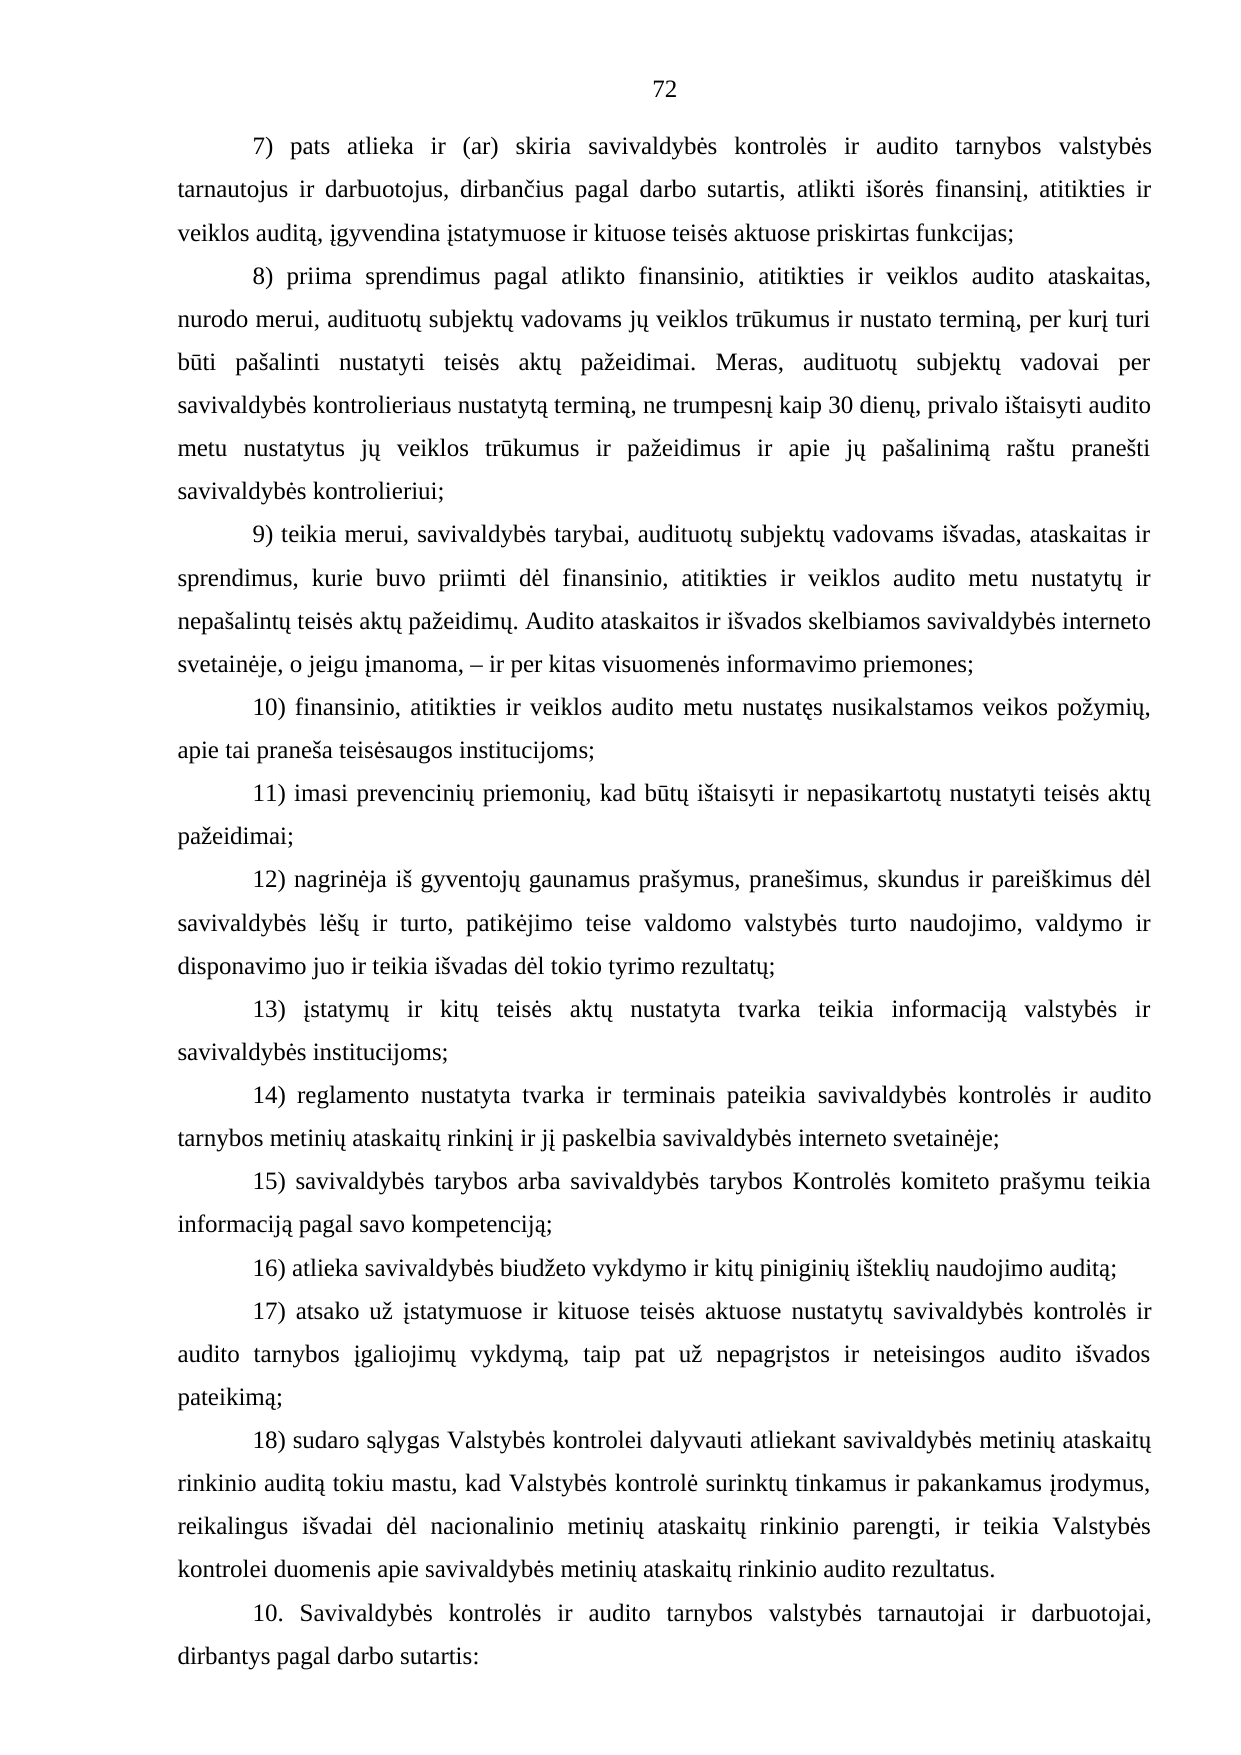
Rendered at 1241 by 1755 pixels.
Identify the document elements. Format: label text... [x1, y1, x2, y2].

text 7) pats atlieka ir (ar) skiria savivaldybės kontrolės ir audito tarnybos valstybės tarnautojus ir darbuotojus, dirbančius pagal darbo sutartis, atlikti išorės finansinį, atitikties ir veiklos auditą, įgyvendina įstatymuose ir kituose teisės aktuose priskirtas funkcijas; [177, 131, 1152, 246]
text 17) atsako už įstatymuose ir kituose teisės aktuose nustatytų savivaldybės kontrolės ir audito tarnybos įgaliojimų vykdymą, taip pat už nepagrįstos ir neteisingos audito išvados pateikimą; [177, 1296, 1152, 1411]
text 10. Savivaldybės kontrolės ir audito tarnybos valstybės tarnautojai ir darbuotojai, dirbantys pagal darbo sutartis: [177, 1598, 1152, 1669]
text 15) savivaldybės tarybos arba savivaldybės tarybos Kontrolės komiteto prašymu teikia informaciją pagal savo kompetenciją; [177, 1166, 1152, 1238]
text 11) imasi prevencinių priemonių, kad būtų ištaisyti ir nepasikartotų nustatyti teisės aktų pažeidimai; [177, 778, 1152, 850]
text 16) atlieka savivaldybės biudžeto vykdymo ir kitų piniginių išteklių naudojimo auditą; [177, 1253, 1152, 1281]
text 18) sudaro sąlygas Valstybės kontrolei dalyvauti atliekant savivaldybės metinių ataskaitų rinkinio auditą tokiu mastu, kad Valstybės kontrolė surinktų tinkamus ir pakankamus įrodymus, reikalingus išvadai dėl nacionalinio metinių ataskaitų rinkinio parengti, ir teikia Valstybės kontrolei duomenis apie savivaldybės metinių ataskaitų rinkinio audito rezultatus. [177, 1425, 1152, 1583]
text 9) teikia merui, savivaldybės tarybai, audituotų subjektų vadovams išvadas, ataskaitas ir sprendimus, kurie buvo priimti dėl finansinio, atitikties ir veiklos audito metu nustatytų ir nepašalintų teisės aktų pažeidimų. Audito ataskaitos ir išvados skelbiamos savivaldybės interneto svetainėje, o jeigu įmanoma, – ir per kitas visuomenės informavimo priemones; [177, 519, 1152, 678]
text 13) įstatymų ir kitų teisės aktų nustatyta tvarka teikia informaciją valstybės ir savivaldybės institucijoms; [177, 994, 1152, 1066]
text 14) reglamento nustatyta tvarka ir terminais pateikia savivaldybės kontrolės ir audito tarnybos metinių ataskaitų rinkinį ir jį paskelbia savivaldybės interneto svetainėje; [177, 1080, 1152, 1152]
text 10) finansinio, atitikties ir veiklos audito metu nustatęs nusikalstamos veikos požymių, apie tai praneša teisėsaugos institucijoms; [177, 692, 1152, 764]
text 12) nagrinėja iš gyventojų gaunamus prašymus, pranešimus, skundus ir pareiškimus dėl savivaldybės lėšų ir turto, patikėjimo teise valdomo valstybės turto naudojimo, valdymo ir disponavimo juo ir teikia išvadas dėl tokio tyrimo rezultatų; [177, 864, 1152, 979]
text 8) priima sprendimus pagal atlikto finansinio, atitikties ir veiklos audito ataskaitas, nurodo merui, audituotų subjektų vadovams jų veiklos trūkumus ir nustato terminą, per kurį turi būti pašalinti nustatyti teisės aktų pažeidimai. Meras, audituotų subjektų vadovai per savivaldybės kontrolieriaus nustatytą terminą, ne trumpesnį kaip 30 dienų, privalo ištaisyti audito metu nustatytus jų veiklos trūkumus ir pažeidimus ir apie jų pašalinimą raštu pranešti savivaldybės kontrolieriui; [177, 261, 1152, 505]
